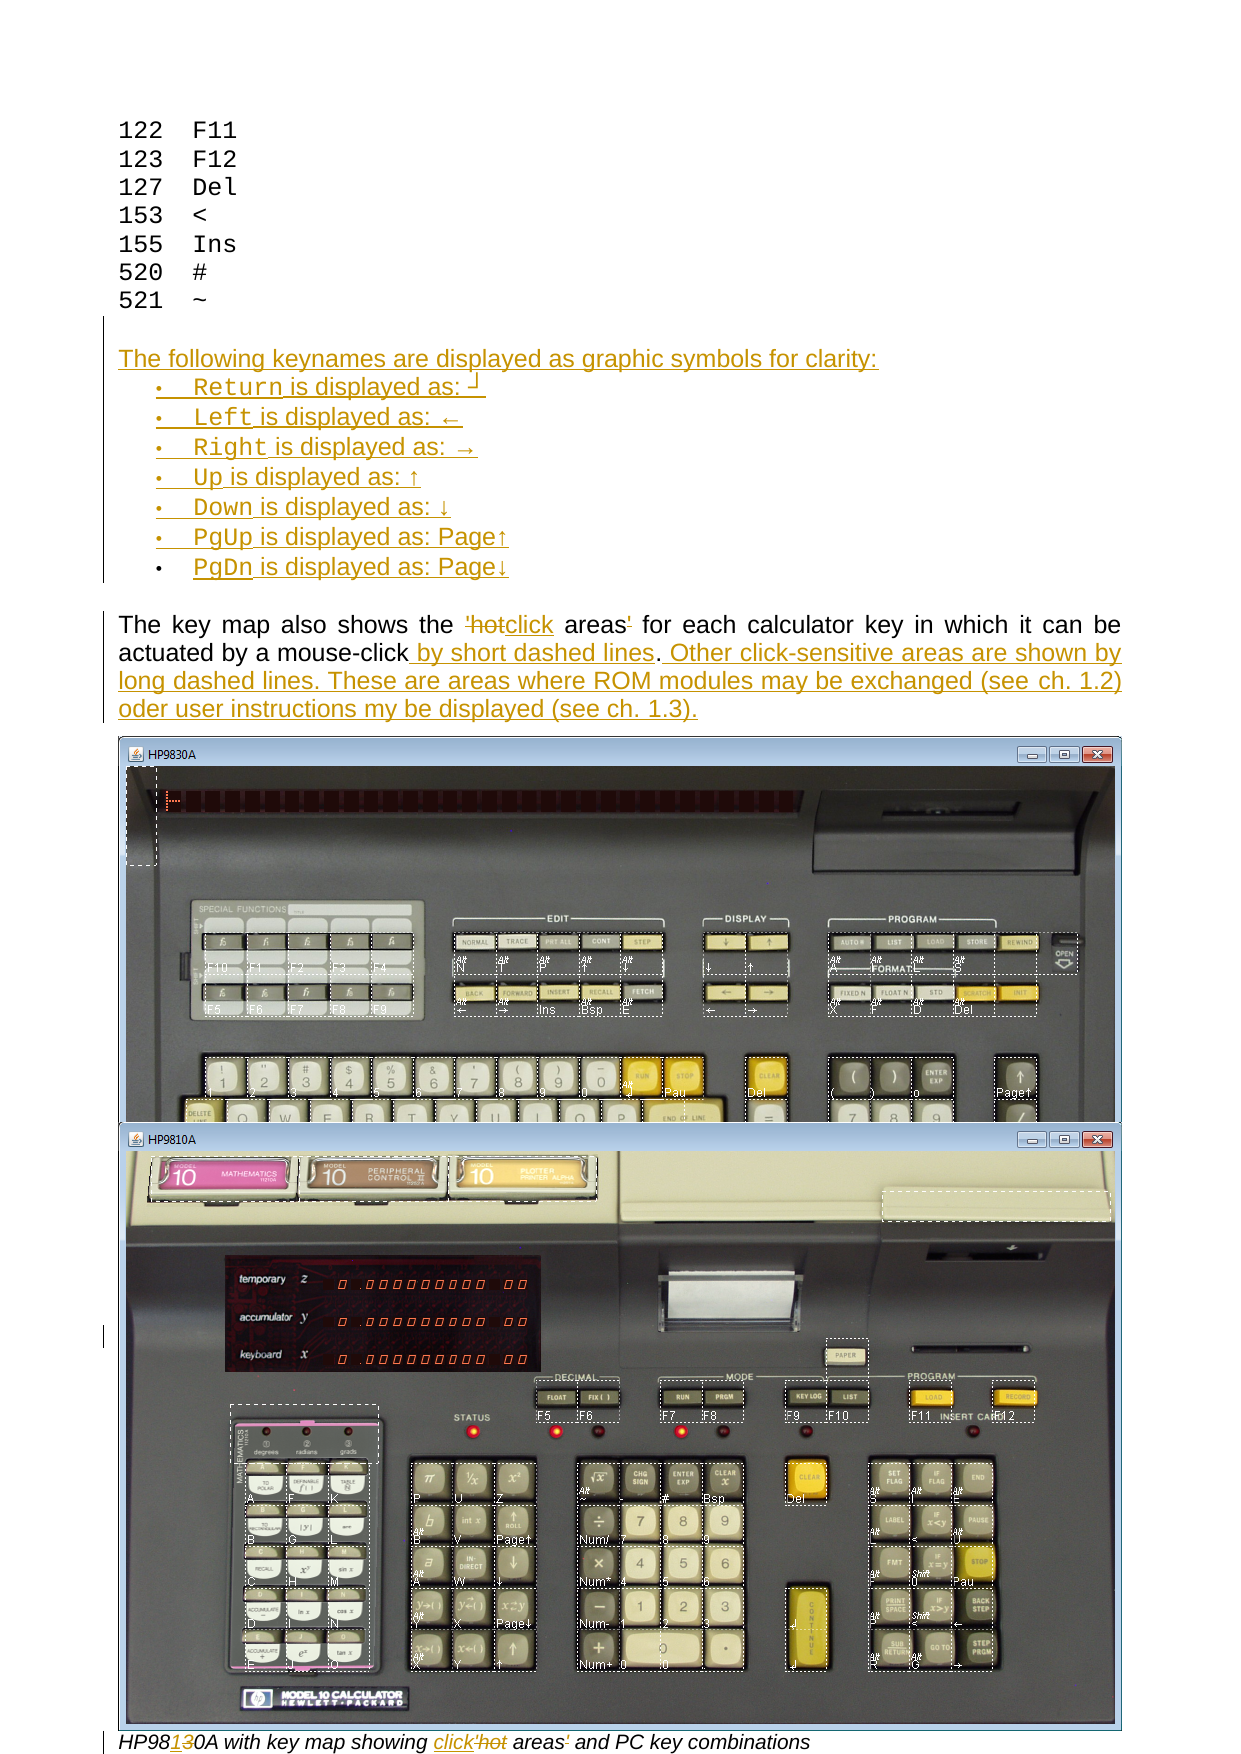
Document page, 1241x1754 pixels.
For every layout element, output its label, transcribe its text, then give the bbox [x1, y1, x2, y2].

text The following keynames are displayed as graphic symbols for clarity: [118, 344, 1122, 372]
list Left is displayed as: ← [156, 402, 1122, 432]
text 520 # [118, 260, 1122, 288]
list Up is displayed as: ↑ [156, 463, 1122, 493]
list PgUp is displayed as: Page↑ [156, 523, 1122, 553]
list PgDn is displayed as: Page↓ [156, 553, 1122, 583]
text oder user instructions my be displayed (see ch. 1.3). [118, 692, 1122, 723]
text 122 F11 [118, 118, 1122, 146]
text 155 Ins [118, 231, 1122, 260]
picture [118, 736, 1122, 1731]
text 123 F12 [118, 146, 1122, 175]
text HP9810A with key map showing click areas and PC key combinations [118, 1731, 1122, 1754]
list Down is displayed as: ↓ [156, 493, 1122, 523]
text 153 < [118, 203, 1122, 231]
text 127 Del [118, 175, 1122, 203]
list Right is displayed as: → [156, 432, 1122, 463]
text The key map also shows the click areas for each calculator key in which it can be actuated by a mouse-click by short dashed lines. Other click-sensitive areas are shown by long dashed lines. These are areas where ROM modules may be exchanged (see ch. 1.2) [118, 611, 1122, 691]
list Return is displayed as: ┘ [156, 372, 1122, 402]
text 521 ~ [118, 288, 1122, 316]
